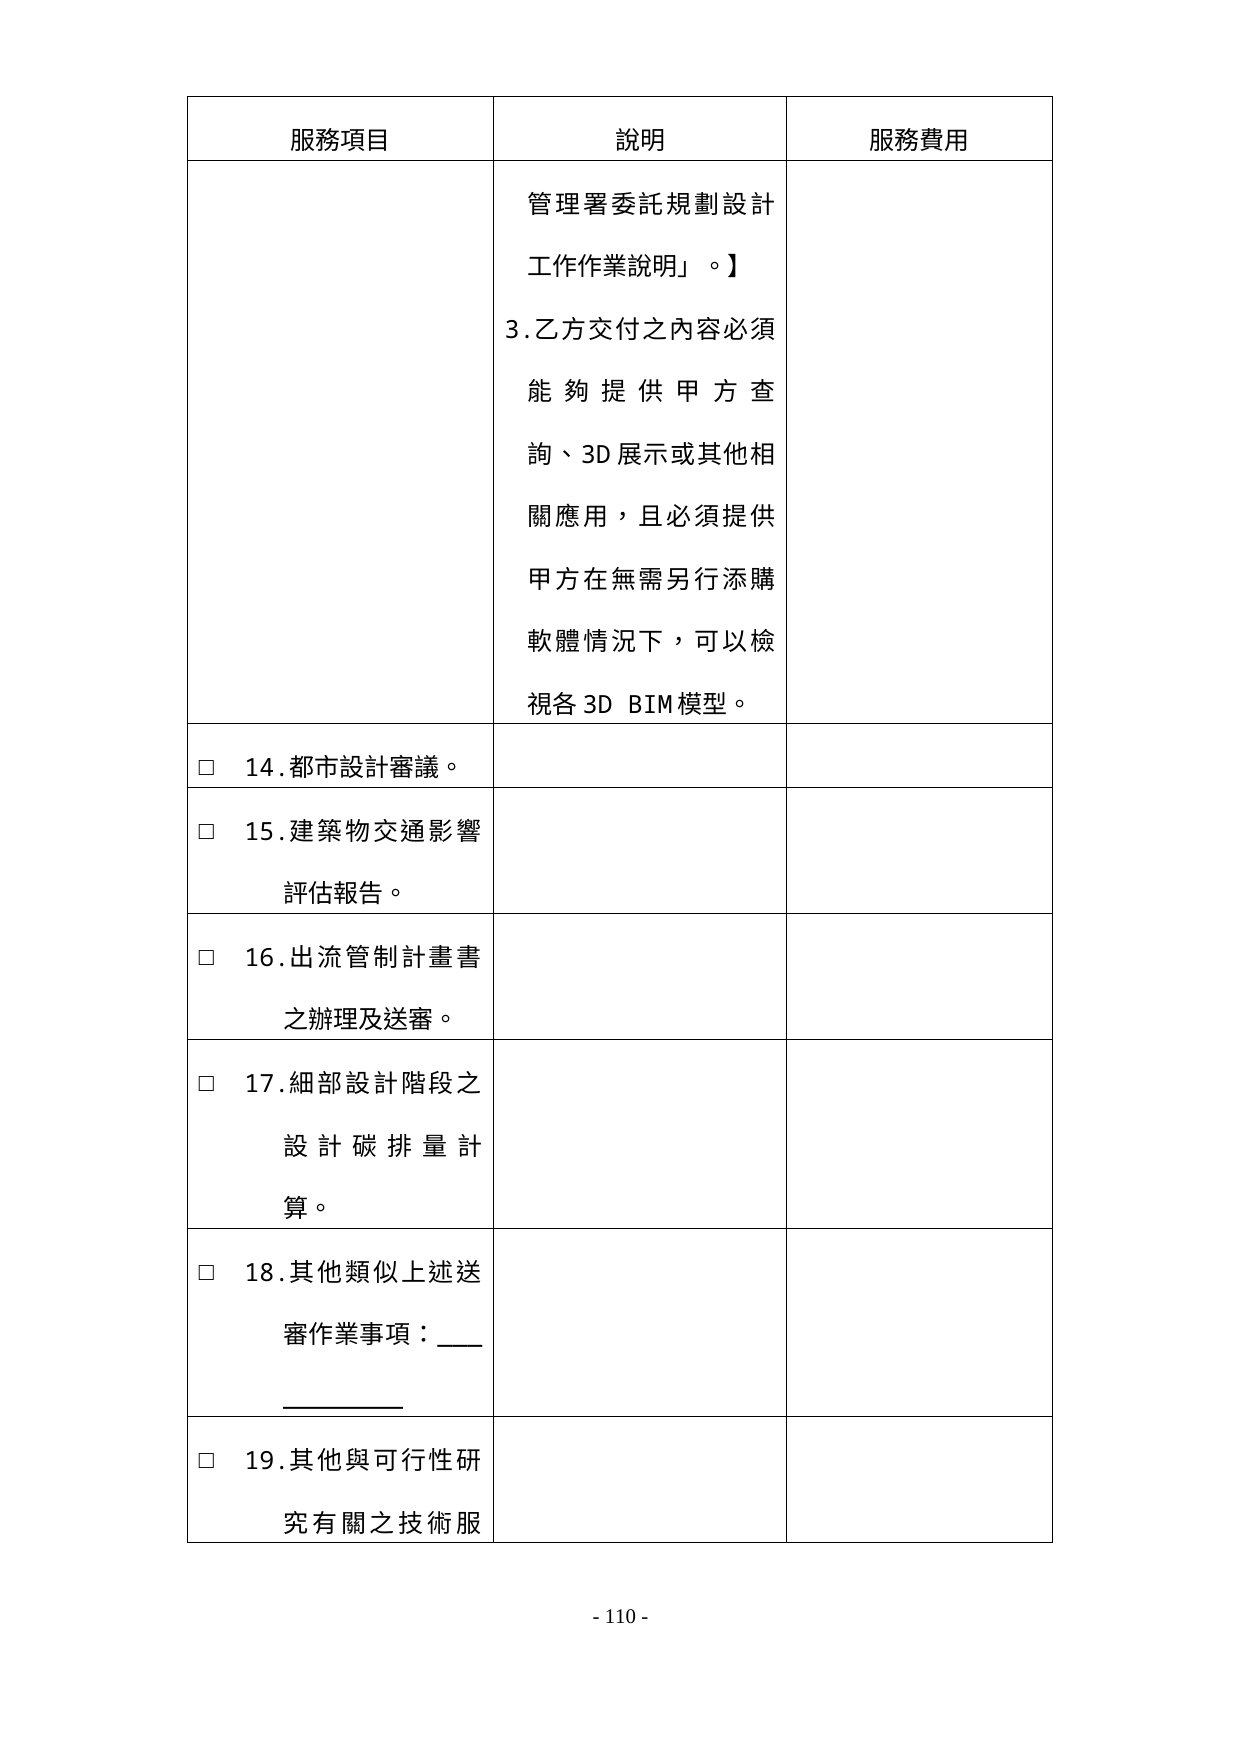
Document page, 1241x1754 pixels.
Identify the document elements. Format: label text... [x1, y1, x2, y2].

table_cell [233, 161, 493, 723]
table_cell 建築物交通影響評估報告。 [233, 788, 493, 913]
table_cell 出流管制計畫書之辦理及送審。 [233, 914, 493, 1039]
table_cell [494, 914, 786, 1039]
table_cell 其他與可行性研究有關之技術服 [233, 1417, 493, 1542]
table_cell [787, 914, 1052, 1039]
table_cell [787, 1417, 1052, 1542]
table_cell [787, 161, 1052, 723]
table_cell [787, 1229, 1052, 1416]
table_cell 管理署委託規劃設計工作作業說明」。】 乙方交付之內容必須能夠提供甲方查詢、3D展示或其他相關應用，且必須提供甲方在無需另行添購軟體情況下，可以檢視各3D BIM模型。 [494, 161, 786, 723]
table_cell 細部設計階段之設計碳排量計算。 [233, 1040, 493, 1227]
table_header 說明 [494, 97, 786, 160]
table_cell [787, 724, 1052, 787]
table_cell 都市設計審議。 [233, 724, 493, 787]
table_header 服務費用 [787, 97, 1052, 160]
table_cell □ [188, 788, 233, 913]
table_cell □ [188, 914, 233, 1039]
table_cell [787, 1040, 1052, 1227]
table_cell □ [188, 1229, 233, 1416]
table_cell [494, 724, 786, 787]
table_cell [494, 1229, 786, 1416]
table_cell □ [188, 1417, 233, 1542]
table_cell [494, 1040, 786, 1227]
table_cell [787, 788, 1052, 913]
table_header 服務項目 [188, 97, 493, 160]
table_cell [494, 788, 786, 913]
table_cell 其他類似上述送審作業事項：___________ [233, 1229, 493, 1416]
table_cell [188, 161, 233, 723]
table_cell [494, 1417, 786, 1542]
table_cell □ [188, 724, 233, 787]
table_cell □ [188, 1040, 233, 1227]
